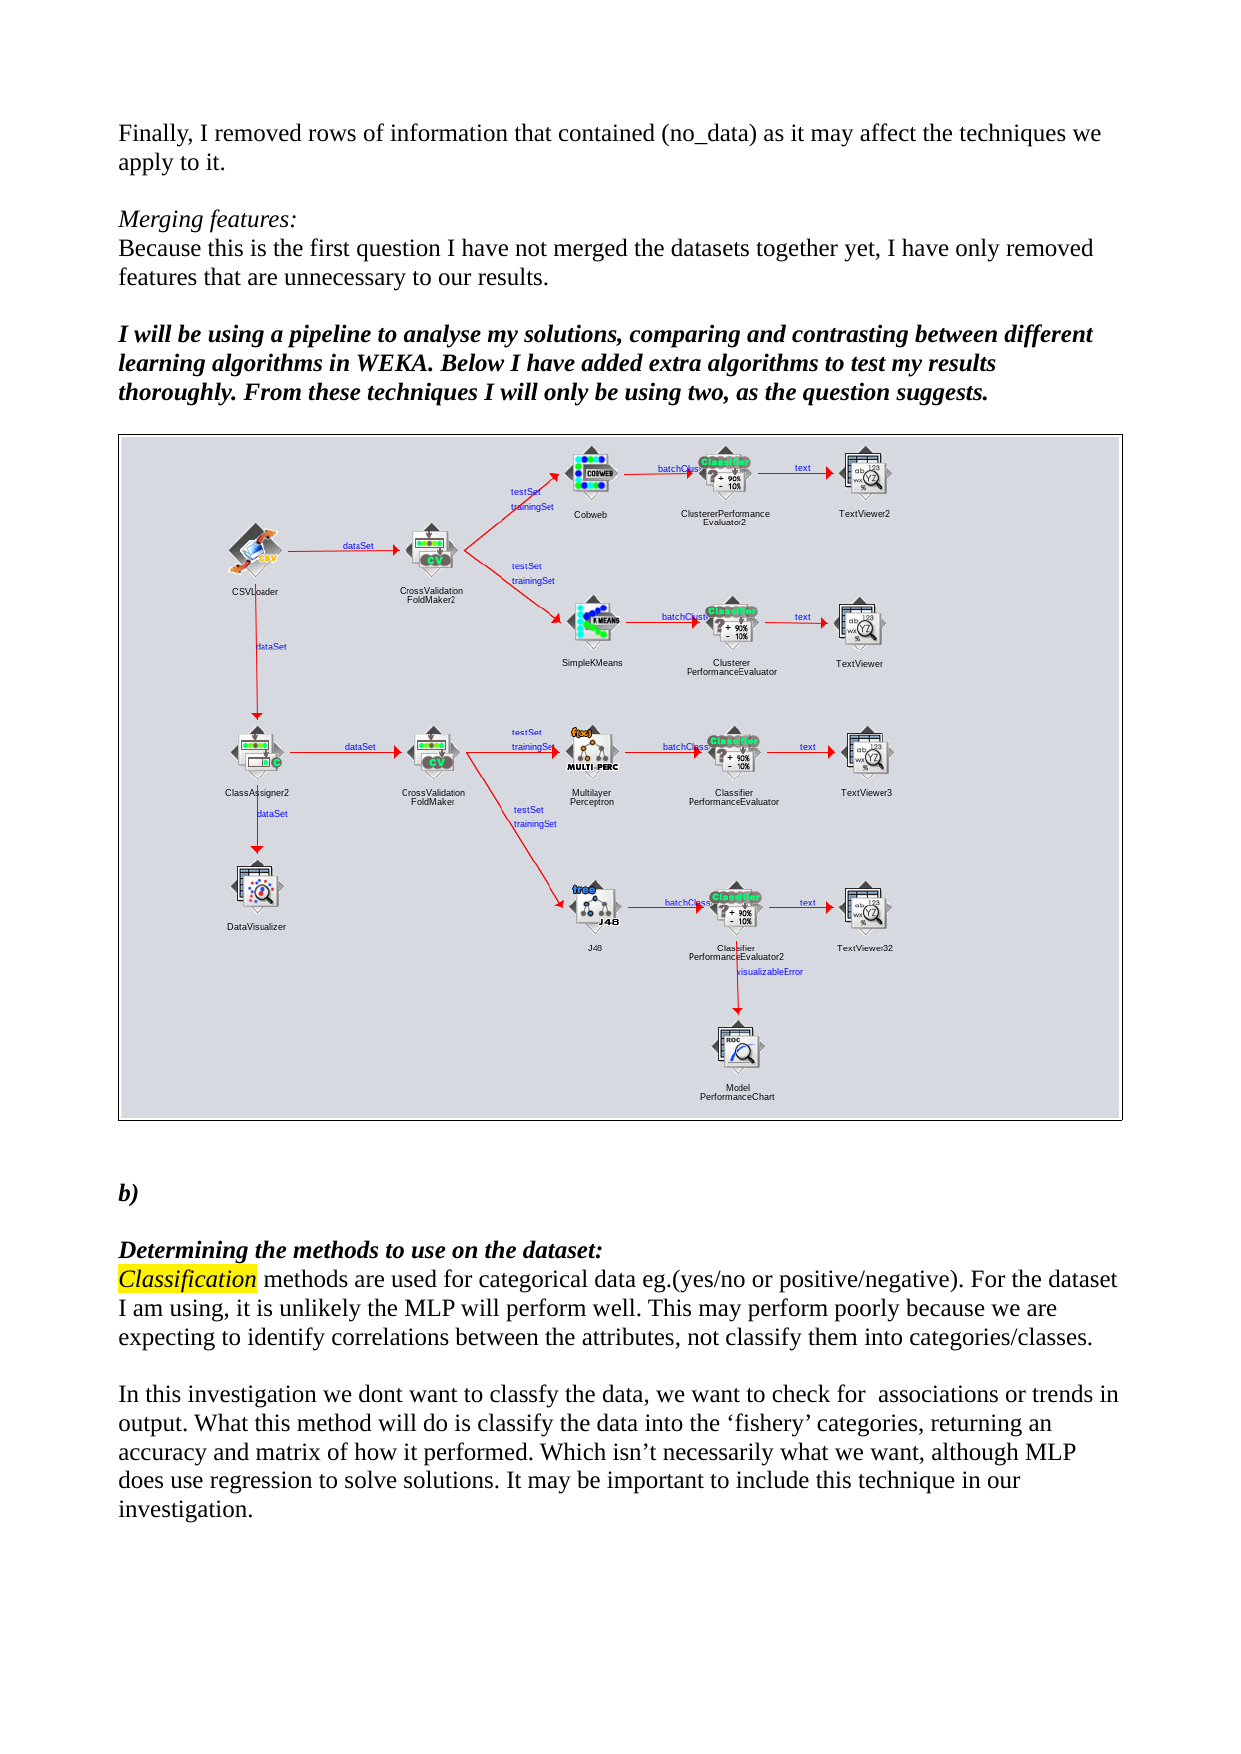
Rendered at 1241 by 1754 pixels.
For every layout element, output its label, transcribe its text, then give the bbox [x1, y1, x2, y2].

text Classification methods are used for categorical data eg.(yes/no or positive/negative). For the dataset I am using, it is unlikely the MLP will perform well. This may perform poorly because we are expecting to identify correlations between the attributes, not classify them into categories/classes. [118, 1264, 1122, 1350]
text b) [118, 1178, 1122, 1207]
text Because this is the first question I have not merged the datasets together yet, I have only removed features that are unnecessary to our results. [118, 233, 1122, 291]
picture [121, 437, 1119, 1118]
text Determining the methods to use on the dataset: [118, 1235, 1122, 1264]
text In this investigation we dont want to classfy the data, we want to check for associations or trends in output. What this method will do is classify the data into the ‘fishery’ categories, returning an accuracy and matrix of how it performed. Which isn’t necessarily what we want, although MLP does use regression to solve solutions. It may be important to include this technique in our investigation. [118, 1379, 1122, 1523]
text Merging features: [118, 204, 1122, 233]
text Finally, I removed rows of information that contained (no_data) as it may affect the techniques we apply to it. [118, 118, 1122, 176]
text I will be using a pipeline to analyse my solutions, comparing and contrasting between different learning algorithms in WEKA. Below I have added extra algorithms to test my results thoroughly. From these techniques I will only be using two, as the question suggests. [118, 319, 1122, 406]
